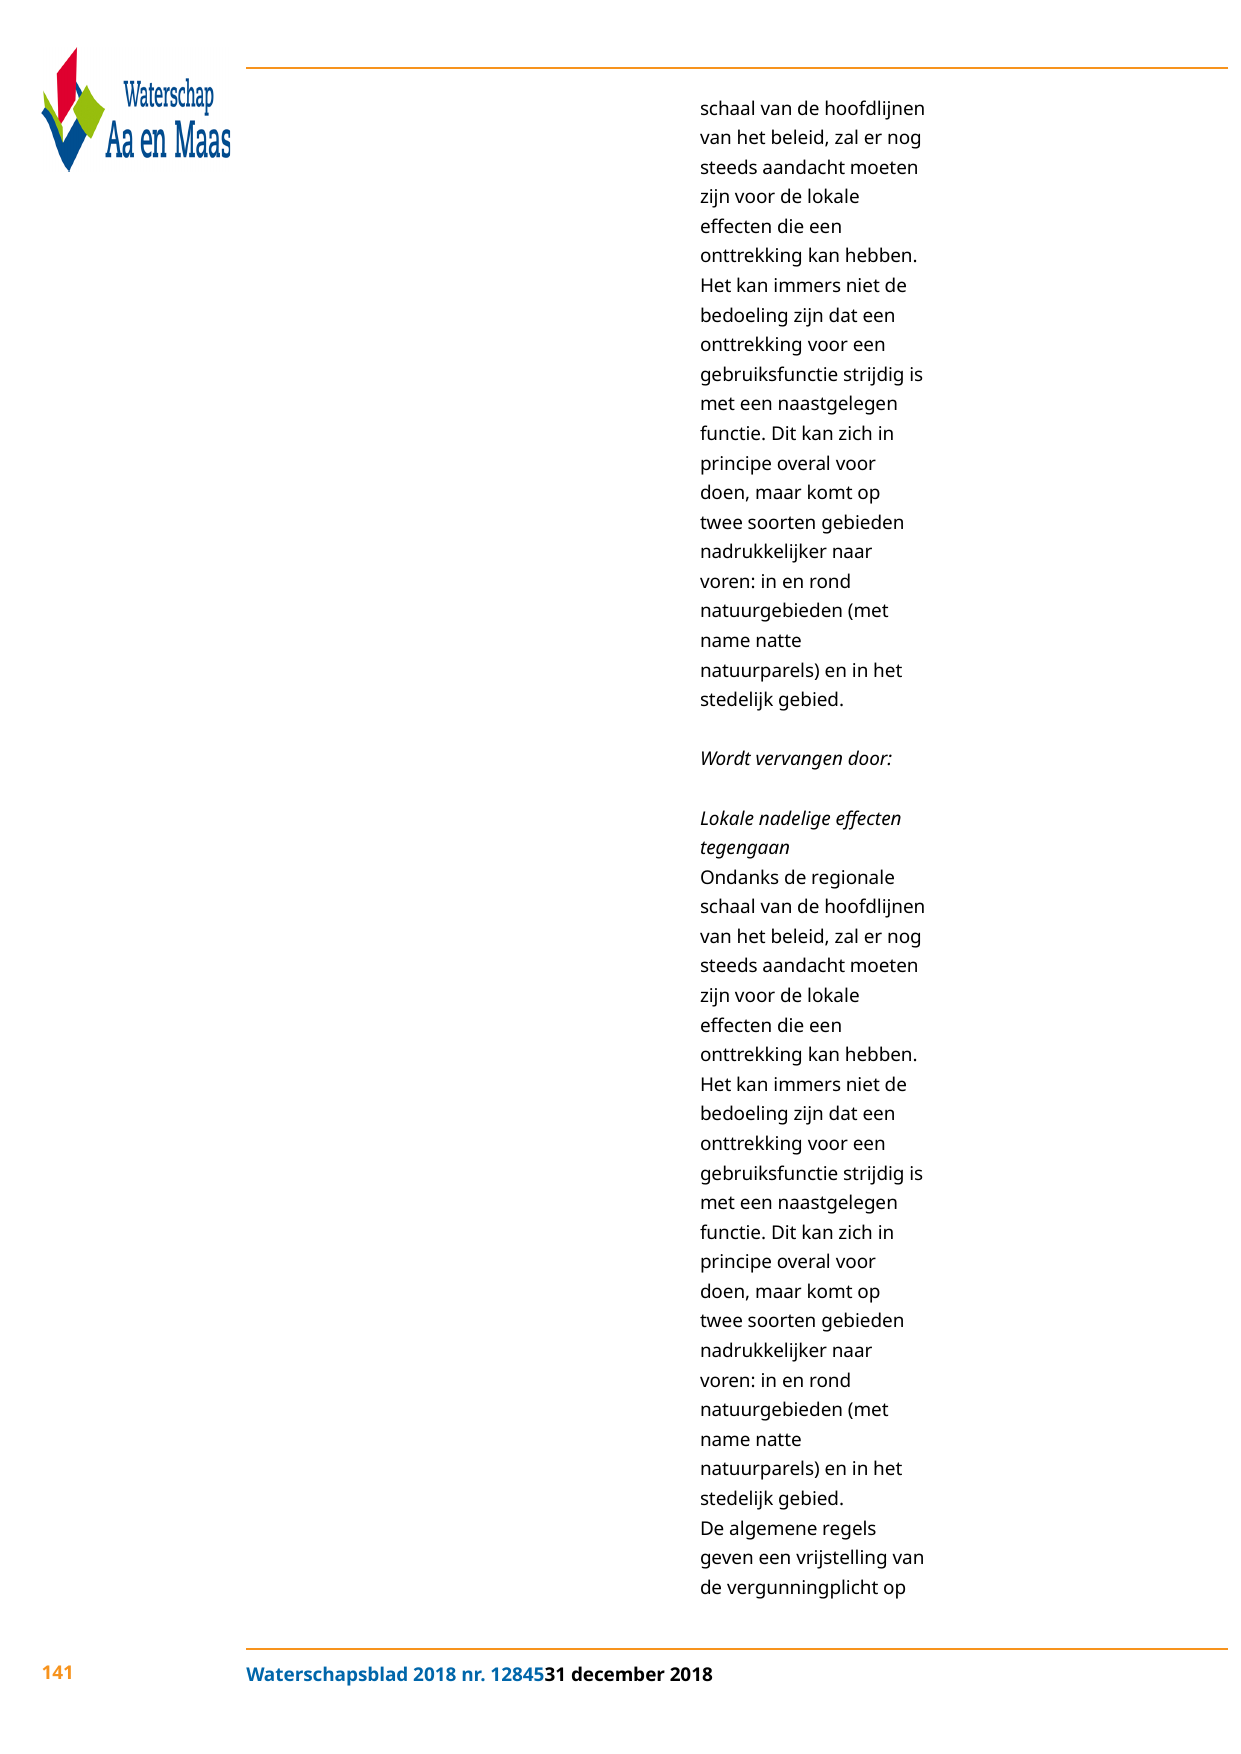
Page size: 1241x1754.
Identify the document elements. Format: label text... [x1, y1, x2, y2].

table_cell [926, 95, 1152, 1600]
table_cell [474, 95, 700, 1600]
table_cell schaal van de hoofdlijnen van het beleid, zal er nog steeds aandacht moeten zijn voor de lokale effecten die een onttrekking kan hebben. Het kan immers niet de bedoeling zijn dat een onttrekking voor een gebruiksfunctie strijdig is met een naastgelegen functie. Dit kan zich in principe overal voor doen, maar komt op twee soorten gebieden nadrukkelijker naar voren: in en rond natuurgebieden (met name natte natuurparels) en in het stedelijk gebied. Wordt vervangen door: Lokale nadelige effecten tegengaan Ondanks de regionale schaal van de hoofdlijnen van het beleid, zal er nog steeds aandacht moeten zijn voor de lokale effecten die een onttrekking kan hebben. Het kan immers niet de bedoeling zijn dat een onttrekking voor een gebruiksfunctie strijdig is met een naastgelegen functie. Dit kan zich in principe overal voor doen, maar komt op twee soorten gebieden nadrukkelijker naar voren: in en rond natuurgebieden (met name natte natuurparels) en in het stedelijk gebied. De algemene regels geven een vrijstelling van de vergunningplicht op [700, 95, 926, 1600]
table_cell [248, 95, 474, 1600]
picture [41, 47, 231, 172]
